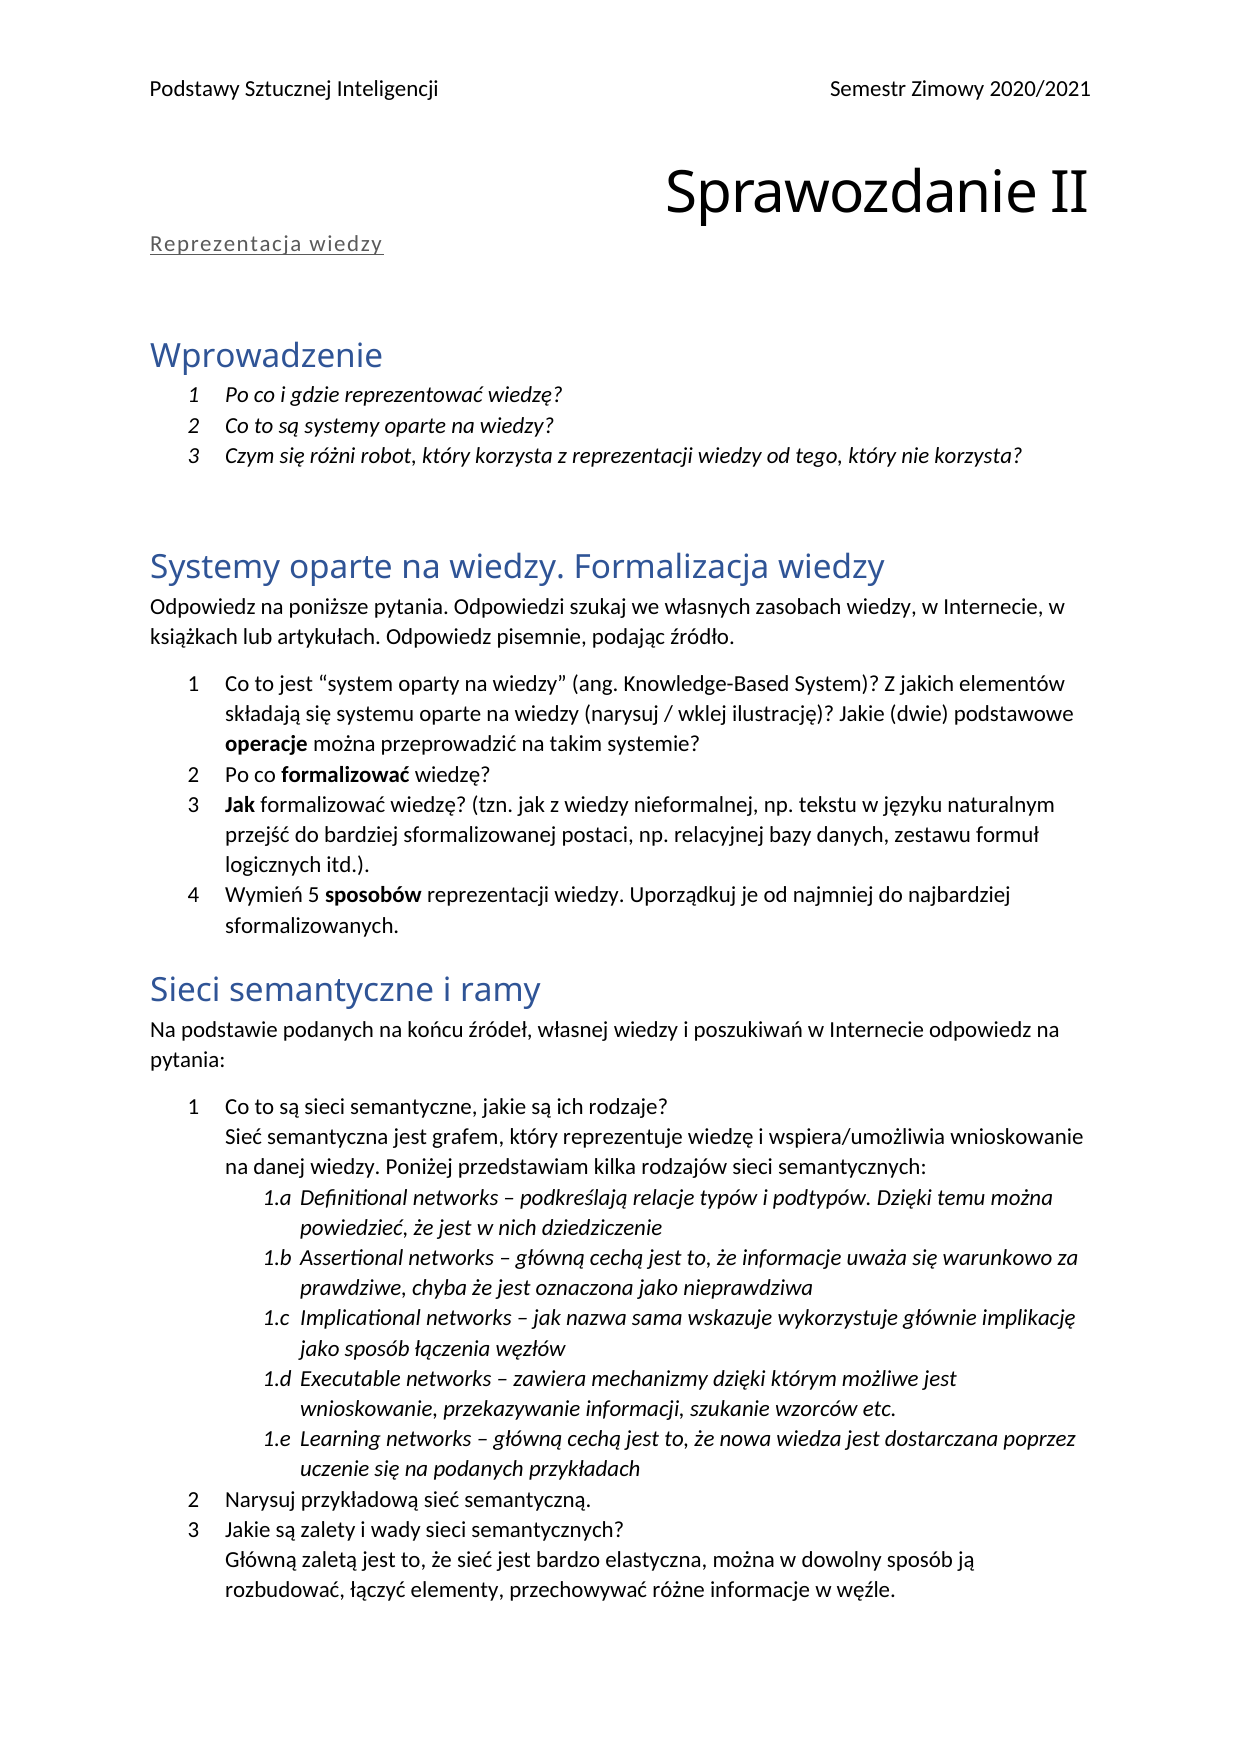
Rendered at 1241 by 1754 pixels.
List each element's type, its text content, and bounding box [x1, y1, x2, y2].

text Odpowiedz na poniższe pytania. Odpowiedzi szukaj we własnych zasobach wiedzy, w Internecie, w książkach lub artykułach. Odpowiedz pisemnie, podając źródło. [150, 592, 1090, 650]
list Po co i gdzie reprezentować wiedzę? [187, 381, 1090, 408]
list Co to jest “system oparty na wiedzy” (ang. Knowledge-Based System)? Z jakich elementów składają się systemu oparte na wiedzy (narysuj / wklej ilustrację)? Jakie (dwie) podstawowe operacje można przeprowadzić na takim systemie? [187, 669, 1090, 757]
title Sprawozdanie II [150, 150, 1090, 229]
list Narysuj przykładową sieć semantyczną. [187, 1485, 1090, 1513]
list Co to są systemy oparte na wiedzy? [187, 411, 1090, 439]
list Jakie są zalety i wady sieci semantycznych? [187, 1515, 1090, 1543]
subtitle Sieci semantyczne i ramy [150, 966, 1090, 1011]
subtitle Systemy oparte na wiedzy. Formalizacja wiedzy [150, 543, 1090, 588]
list Główną zaletą jest to, że sieć jest bardzo elastyczna, można w dowolny sposób ją rozbudować, łączyć elementy, przechowywać różne informacje w węźle. [187, 1545, 1090, 1603]
list Executable networks – zawiera mechanizmy dzięki którym możliwe jest wnioskowanie, przekazywanie informacji, szukanie wzorców etc. [262, 1364, 1090, 1422]
list Sieć semantyczna jest grafem, który reprezentuje wiedzę i wspiera/umożliwia wnioskowanie na danej wiedzy. Poniżej przedstawiam kilka rodzajów sieci semantycznych: [187, 1122, 1090, 1180]
list Implicational networks – jak nazwa sama wskazuje wykorzystuje głównie implikację jako sposób łączenia węzłów [262, 1303, 1090, 1362]
list Czym się różni robot, który korzysta z reprezentacji wiedzy od tego, który nie korzysta? [187, 441, 1090, 469]
list Assertional networks – główną cechą jest to, że informacje uważa się warunkowo za prawdziwe, chyba że jest oznaczona jako nieprawdziwa [262, 1243, 1090, 1301]
subtitle Wprowadzenie [150, 332, 1090, 377]
text Na podstawie podanych na końcu źródeł, własnej wiedzy i poszukiwań w Internecie odpowiedz na pytania: [150, 1015, 1090, 1073]
subtitle Reprezentacja wiedzy [150, 229, 1090, 257]
list Definitional networks – podkreślają relacje typów i podtypów. Dzięki temu można powiedzieć, że jest w nich dziedziczenie [262, 1183, 1090, 1241]
list Po co formalizować wiedzę? [187, 760, 1090, 788]
list Jak formalizować wiedzę? (tzn. jak z wiedzy nieformalnej, np. tekstu w języku naturalnym przejść do bardziej sformalizowanej postaci, np. relacyjnej bazy danych, zestawu formuł logicznych itd.). [187, 790, 1090, 878]
list Learning networks – główną cechą jest to, że nowa wiedza jest dostarczana poprzez uczenie się na podanych przykładach [262, 1424, 1090, 1482]
list Co to są sieci semantyczne, jakie są ich rodzaje? [187, 1092, 1090, 1120]
list Wymień 5 sposobów reprezentacji wiedzy. Uporządkuj je od najmniej do najbardziej sformalizowanych. [187, 881, 1090, 939]
